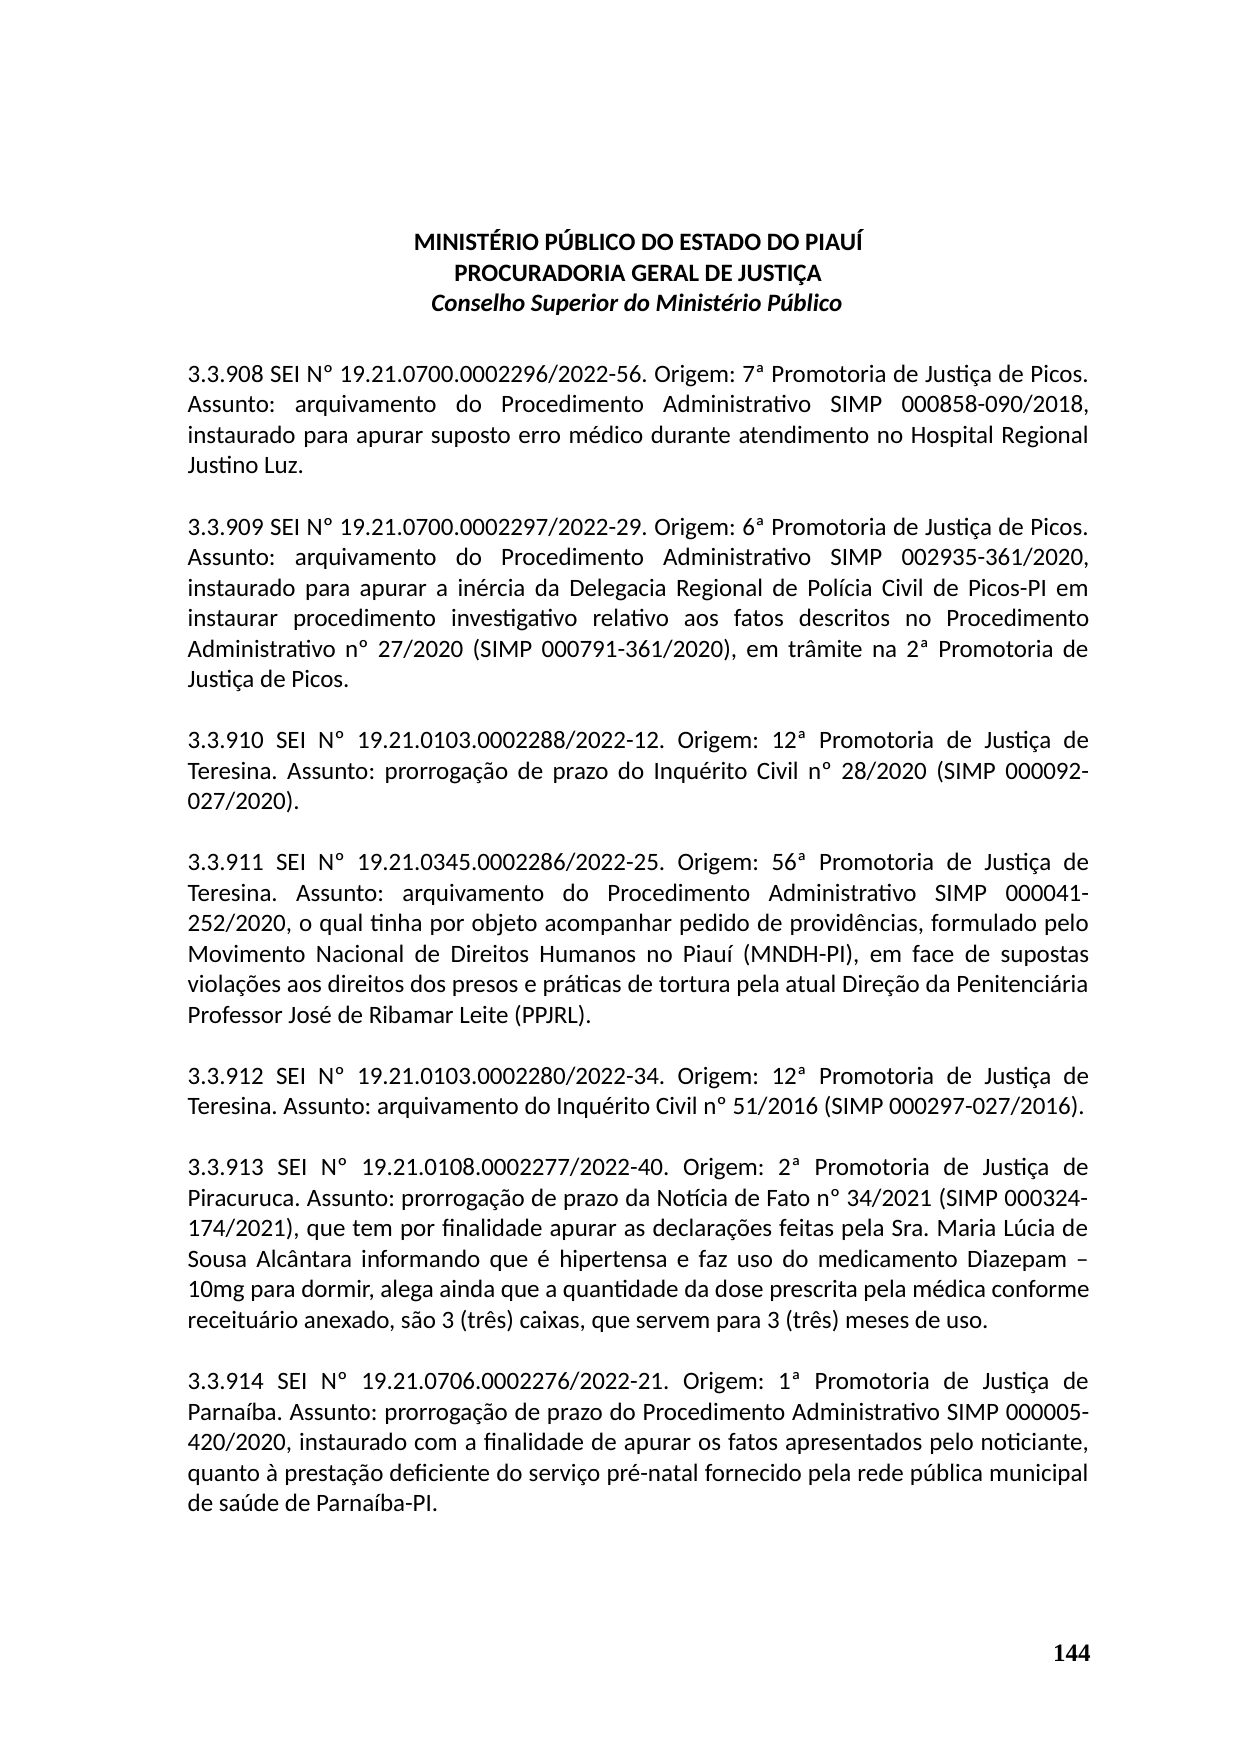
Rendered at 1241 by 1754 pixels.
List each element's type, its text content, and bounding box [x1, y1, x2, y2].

text 3.3.912 SEI Nº 19.21.0103.0002280/2022-34. Origem: 12ª Promotoria de Justiça de Teresina. Assunto: arquivamento do Inquérito Civil nº 51/2016 (SIMP 000297-027/2016). [187, 1060, 1090, 1121]
text 3.3.913 SEI Nº 19.21.0108.0002277/2022-40. Origem: 2ª Promotoria de Justiça de Piracuruca. Assunto: prorrogação de prazo da Notícia de Fato nº 34/2021 (SIMP 000324-174/2021), que tem por finalidade apurar as declarações feitas pela Sra. Maria Lúcia de Sousa Alcântara informando que é hipertensa e faz uso do medicamento Diazepam – 10mg para dormir, alega ainda que a quantidade da dose prescrita pela médica conforme receituário anexado, são 3 (três) caixas, que servem para 3 (três) meses de uso. [187, 1152, 1090, 1335]
text 3.3.909 SEI Nº 19.21.0700.0002297/2022-29. Origem: 6ª Promotoria de Justiça de Picos. Assunto: arquivamento do Procedimento Administrativo SIMP 002935-361/2020, instaurado para apurar a inércia da Delegacia Regional de Polícia Civil de Picos-PI em instaurar procedimento investigativo relativo aos fatos descritos no Procedimento Administrativo nº 27/2020 (SIMP 000791-361/2020), em trâmite na 2ª Promotoria de Justiça de Picos. [187, 511, 1090, 694]
text 3.3.910 SEI Nº 19.21.0103.0002288/2022-12. Origem: 12ª Promotoria de Justiça de Teresina. Assunto: prorrogação de prazo do Inquérito Civil nº 28/2020 (SIMP 000092-027/2020). [187, 724, 1090, 816]
text 3.3.908 SEI Nº 19.21.0700.0002296/2022-56. Origem: 7ª Promotoria de Justiça de Picos. Assunto: arquivamento do Procedimento Administrativo SIMP 000858-090/2018, instaurado para apurar suposto erro médico durante atendimento no Hospital Regional Justino Luz. [187, 358, 1090, 480]
text 3.3.914 SEI Nº 19.21.0706.0002276/2022-21. Origem: 1ª Promotoria de Justiça de Parnaíba. Assunto: prorrogação de prazo do Procedimento Administrativo SIMP 000005-420/2020, instaurado com a finalidade de apurar os fatos apresentados pelo noticiante, quanto à prestação deficiente do serviço pré-natal fornecido pela rede pública municipal de saúde de Parnaíba-PI. [187, 1365, 1090, 1518]
text 3.3.911 SEI Nº 19.21.0345.0002286/2022-25. Origem: 56ª Promotoria de Justiça de Teresina. Assunto: arquivamento do Procedimento Administrativo SIMP 000041-252/2020, o qual tinha por objeto acompanhar pedido de providências, formulado pelo Movimento Nacional de Direitos Humanos no Piauí (MNDH-PI), em face de supostas violações aos direitos dos presos e práticas de tortura pela atual Direção da Penitenciária Professor José de Ribamar Leite (PPJRL). [187, 846, 1090, 1029]
